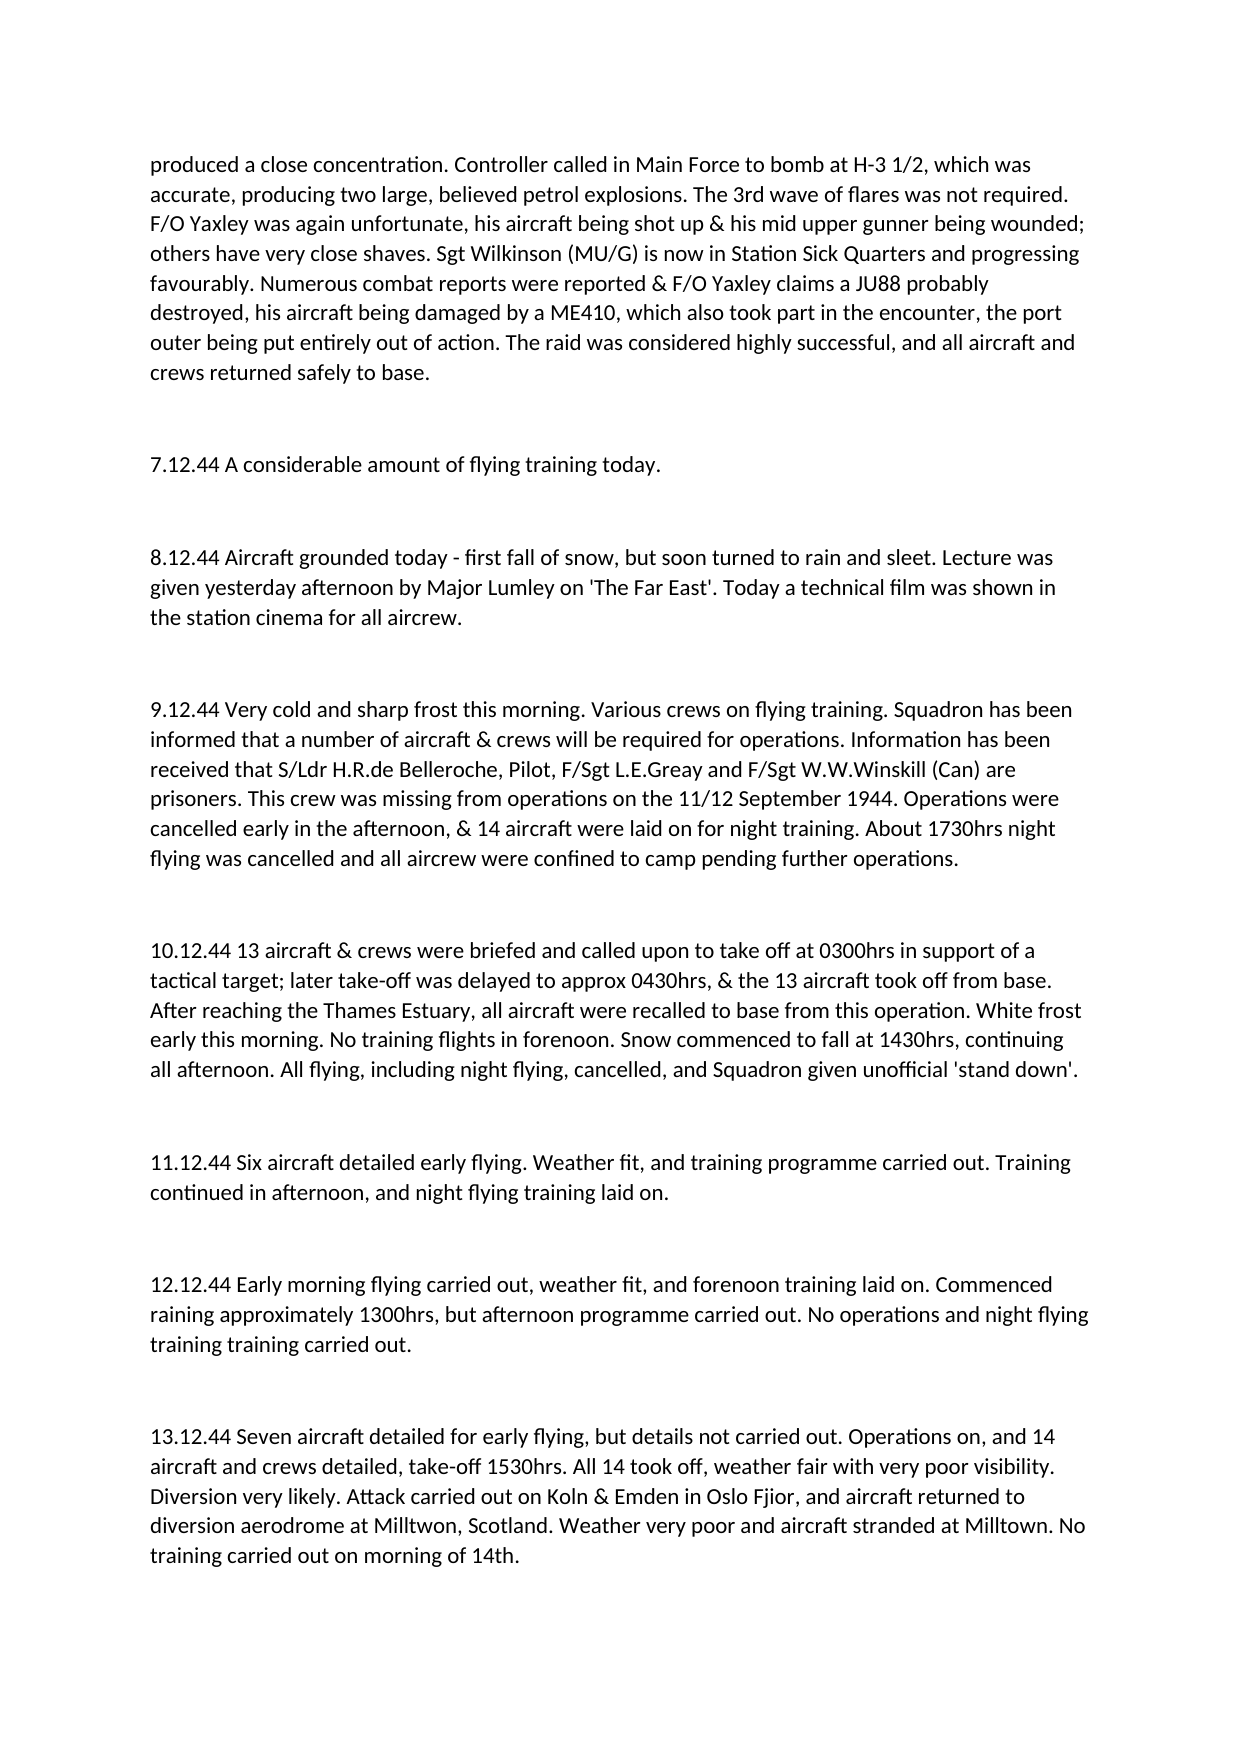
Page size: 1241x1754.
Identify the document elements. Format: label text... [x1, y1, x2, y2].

text 9.12.44 Very cold and sharp frost this morning. Various crews on flying training. Squadron has been informed that a number of aircraft & crews will be required for operations. Information has been received that S/Ldr H.R.de Belleroche, Pilot, F/Sgt L.E.Greay and F/Sgt W.W.Winskill (Can) are prisoners. This crew was missing from operations on the 11/12 September 1944. Operations were cancelled early in the afternoon, & 14 aircraft were laid on for night training. About 1730hrs night flying was cancelled and all aircrew were confined to camp pending further operations. [150, 695, 1090, 872]
text 10.12.44 13 aircraft & crews were briefed and called upon to take off at 0300hrs in support of a tactical target; later take-off was delayed to approx 0430hrs, & the 13 aircraft took off from base. After reaching the Thames Estuary, all aircraft were recalled to base from this operation. White frost early this morning. No training flights in forenoon. Snow commenced to fall at 1430hrs, continuing all afternoon. All flying, including night flying, cancelled, and Squadron given unofficial 'stand down'. [150, 936, 1090, 1083]
text 13.12.44 Seven aircraft detailed for early flying, but details not carried out. Operations on, and 14 aircraft and crews detailed, take-off 1530hrs. All 14 took off, weather fair with very poor visibility. Diversion very likely. Attack carried out on Koln & Emden in Oslo Fjior, and aircraft returned to diversion aerodrome at Milltwon, Scotland. Weather very poor and aircraft stranded at Milltown. No training carried out on morning of 14th. [150, 1422, 1090, 1569]
text 11.12.44 Six aircraft detailed early flying. Weather fit, and training programme carried out. Training continued in afternoon, and night flying training laid on. [150, 1148, 1090, 1206]
text 8.12.44 Aircraft grounded today - first fall of snow, but soon turned to rain and sleet. Lecture was given yesterday afternoon by Major Lumley on 'The Far East'. Today a technical film was shown in the station cinema for all aircrew. [150, 543, 1090, 631]
text 12.12.44 Early morning flying carried out, weather fit, and forenoon training laid on. Commenced raining approximately 1300hrs, but afternoon programme carried out. No operations and night flying training training carried out. [150, 1270, 1090, 1358]
text produced a close concentration. Controller called in Main Force to bomb at H-3 1/2, which was accurate, producing two large, believed petrol explosions. The 3rd wave of flares was not required. F/O Yaxley was again unfortunate, his aircraft being shot up & his mid upper gunner being wounded; others have very close shaves. Sgt Wilkinson (MU/G) is now in Station Sick Quarters and progressing favourably. Numerous combat reports were reported & F/O Yaxley claims a JU88 probably destroyed, his aircraft being damaged by a ME410, which also took part in the encounter, the port outer being put entirely out of action. The raid was considered highly successful, and all aircraft and crews returned safely to base. [150, 150, 1090, 386]
text 7.12.44 A considerable amount of flying training today. [150, 451, 1090, 478]
